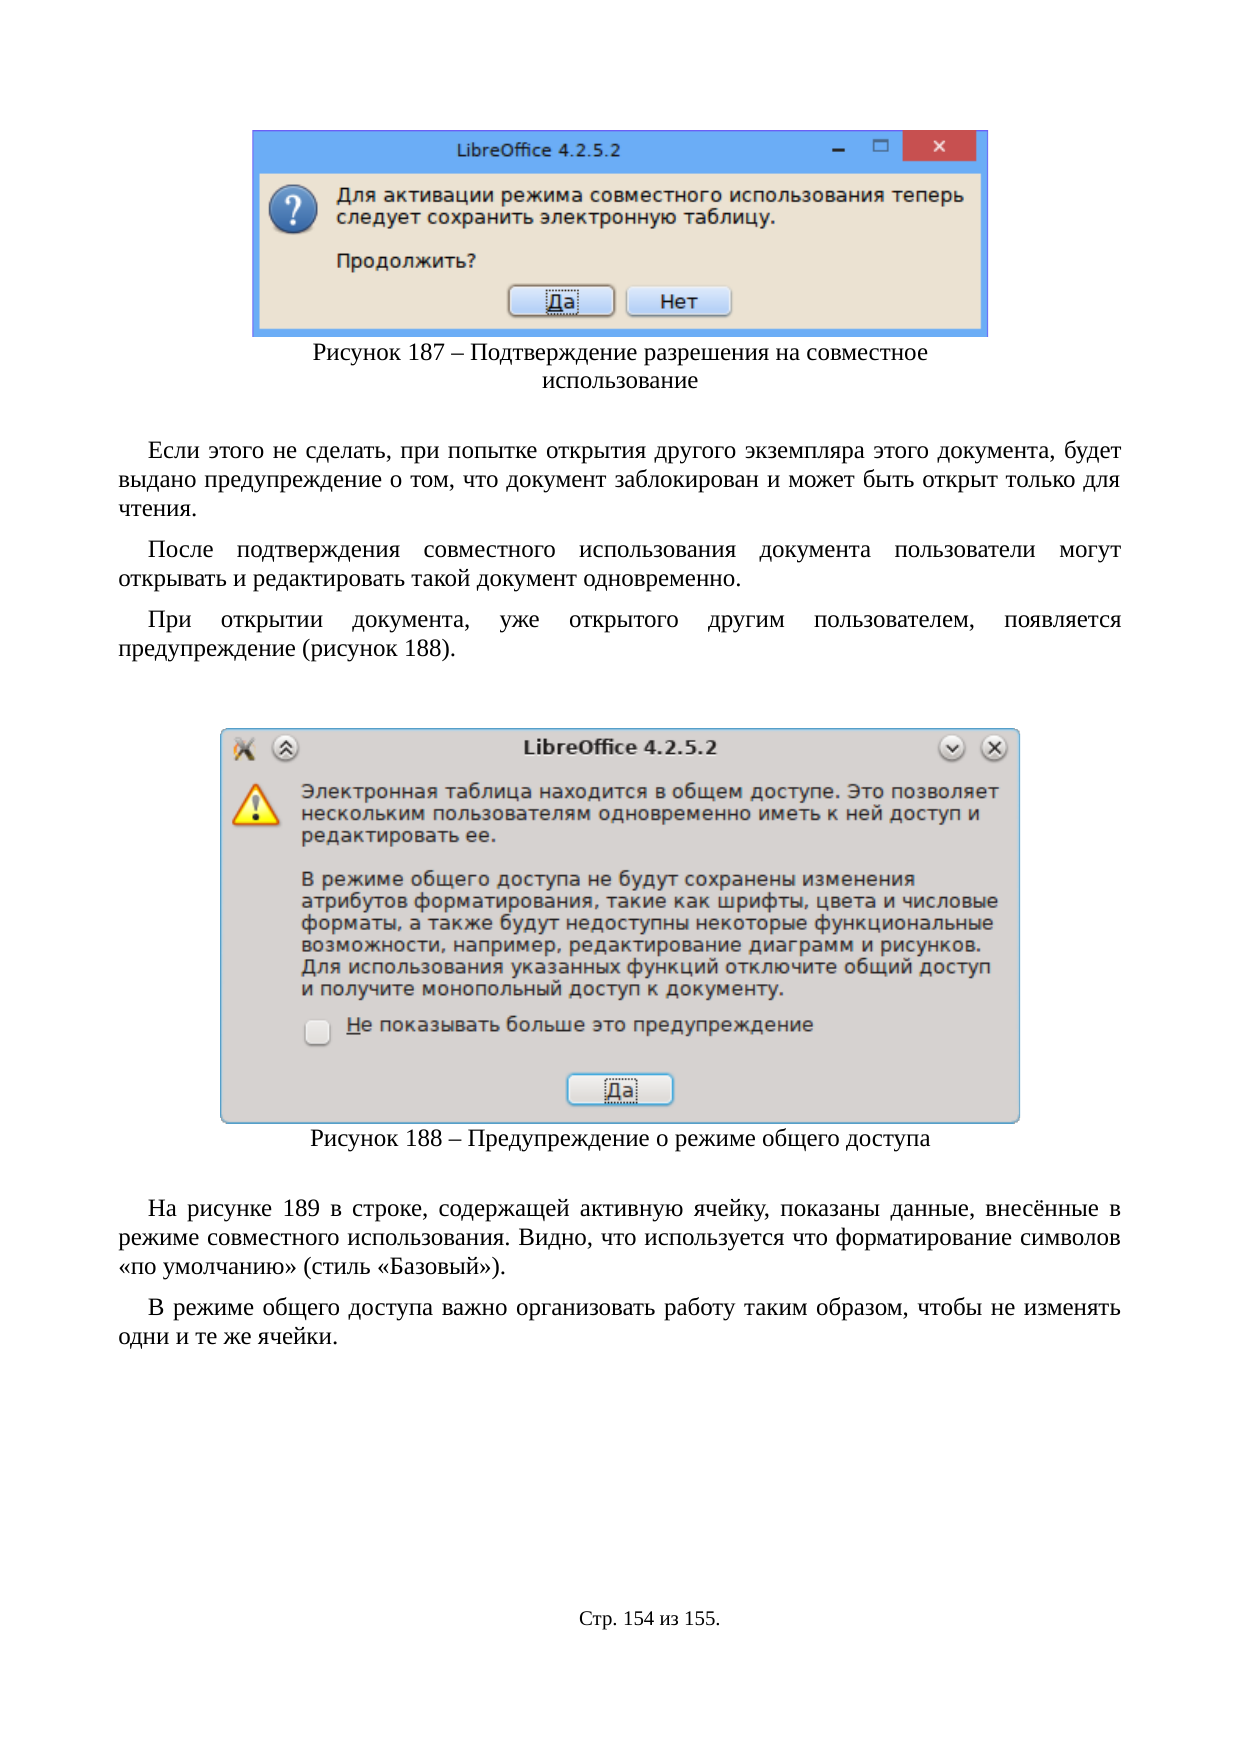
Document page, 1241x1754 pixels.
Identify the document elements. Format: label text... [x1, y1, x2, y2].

text Рисунок 187 – Подтверждение разрешения на совместное использование [252, 337, 988, 394]
text После подтверждения совместного использования документа пользователи могут открывать и редактировать такой документ одновременно. [118, 534, 1122, 592]
picture [220, 728, 1020, 1124]
text На рисунке 189 в строке, содержащей активную ячейку, показаны данные, внесённые в режиме совместного использования. Видно, что используется что форматирование символов «по умолчанию» (стиль «Базовый»). [118, 1193, 1122, 1280]
picture [252, 130, 989, 337]
text В режиме общего доступа важно организовать работу таким образом, чтобы не изменять одни и те же ячейки. [118, 1292, 1122, 1350]
text При открытии документа, уже открытого другим пользователем, появляется предупреждение (рисунок 188). [118, 604, 1122, 662]
text Если этого не сделать, при попытке открытия другого экземпляра этого документа, будет выдано предупреждение о том, что документ заблокирован и может быть открыт только для чтения. [118, 436, 1122, 522]
text Рисунок 188 – Предупреждение о режиме общего доступа [220, 1124, 1020, 1152]
